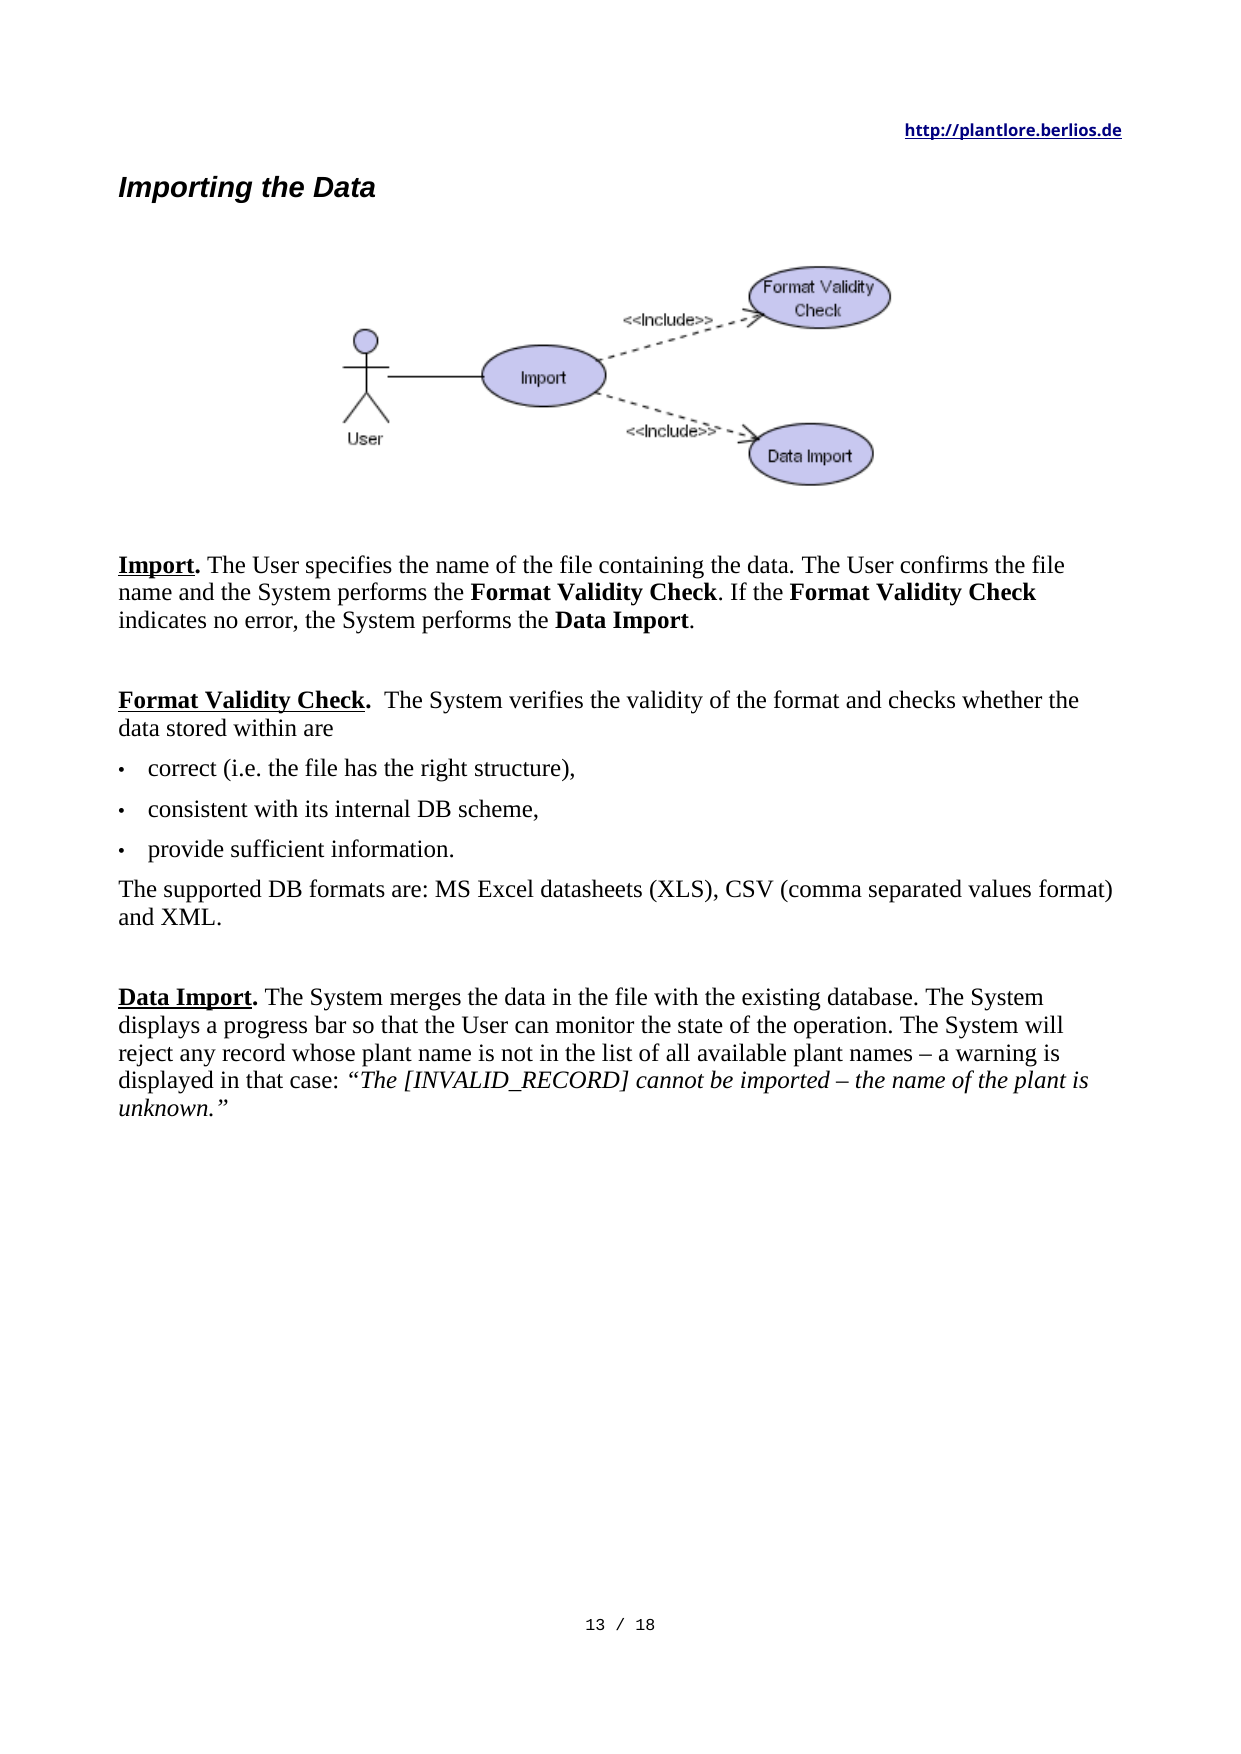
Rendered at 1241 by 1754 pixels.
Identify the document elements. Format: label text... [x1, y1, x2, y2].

list provide sufficient information. [118, 835, 1122, 863]
picture [316, 243, 924, 511]
text Format Validity Check. The System verifies the validity of the format and checks whether the data stored within are [118, 687, 1122, 742]
text The supported DB formats are: MS Excel datasheets (XLS), CSV (comma separated values format) and XML. [118, 875, 1122, 931]
list correct (i.e. the file has the right structure), [118, 754, 1122, 782]
list consistent with its internal DB scheme, [118, 795, 1122, 822]
text Data Import. The System merges the data in the file with the existing database. The System displays a progress bar so that the User can monitor the state of the operation. The System will reject any record whose plant name is not in the list of all available plant names – a warning is displayed in that case: “The [INVALID_RECORD] cannot be imported – the name of the plant is unknown.” [118, 983, 1122, 1122]
subtitle Importing the Data [118, 171, 1122, 203]
text Import. The User specifies the name of the file containing the data. The User confirms the file name and the System performs the Format Validity Check. If the Format Validity Check indicates no error, the System performs the Data Import. [118, 551, 1122, 634]
